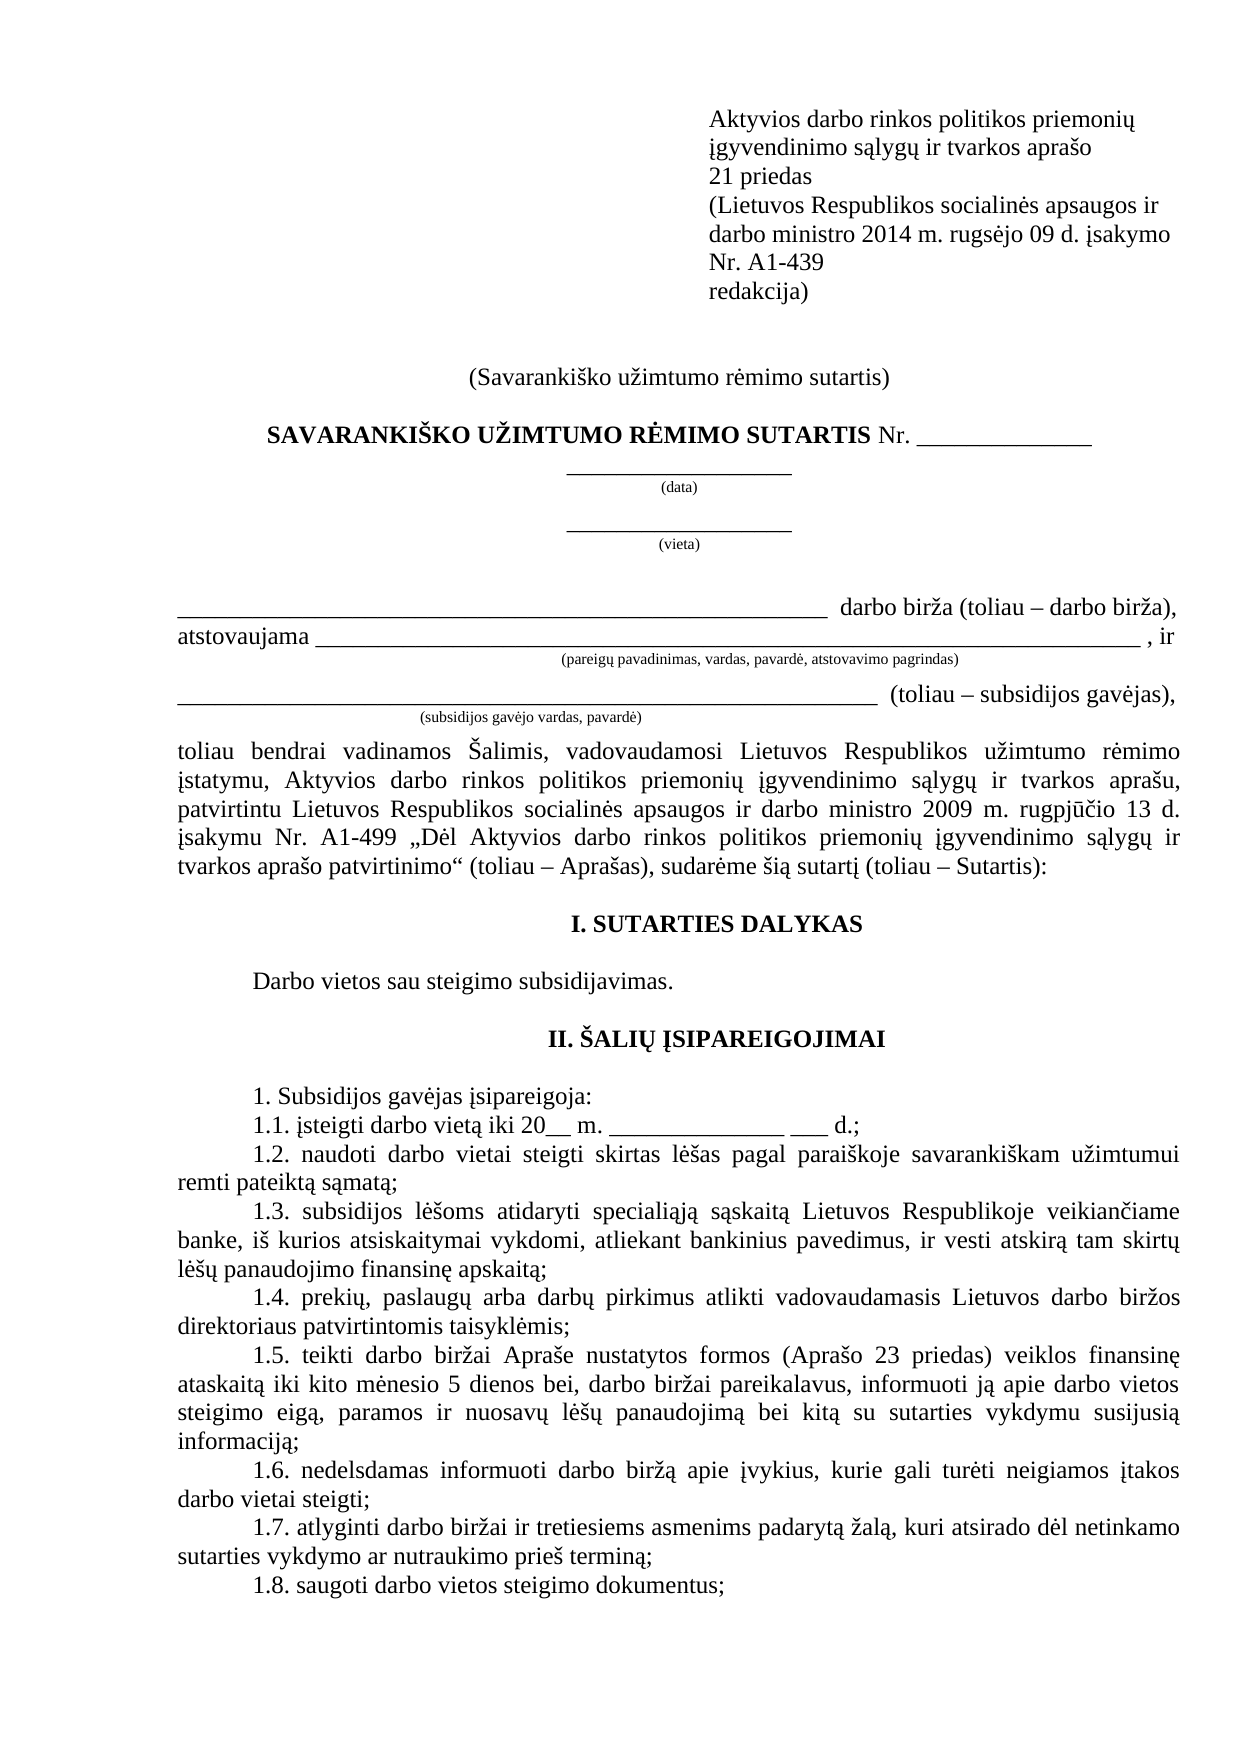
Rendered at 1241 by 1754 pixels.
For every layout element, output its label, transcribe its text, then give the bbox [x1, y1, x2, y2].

text 1.1. įsteigti darbo vietą iki 20__ m. ______________ ___ d.; [177, 1110, 1181, 1139]
text redakcija) [709, 276, 1181, 305]
text (vieta) [177, 535, 1181, 564]
text įgyvendinimo sąlygų ir tvarkos aprašo [709, 132, 1181, 161]
text 1. Subsidijos gavėjas įsipareigoja: [177, 1081, 1181, 1110]
text (pareigų pavadinimas, vardas, pavardė, atstovavimo pagrindas) [177, 650, 1181, 679]
text 1.2. naudoti darbo vietai steigti skirtas lėšas pagal paraiškoje savarankiškam užimtumui remti pateiktą sąmatą; [177, 1139, 1181, 1196]
text SAVARANKIŠKO UŽIMTUMO RĖMIMO SUTARTIS Nr. ______________ [177, 420, 1181, 449]
text I. SUTARTIES DALYKAS [177, 909, 1181, 937]
text 1.7. atlyginti darbo biržai ir tretiesiems asmenims padarytą žalą, kuri atsirado dėl netinkamo sutarties vykdymo ar nutraukimo prieš terminą; [177, 1512, 1181, 1570]
text II. ŠALIŲ ĮSIPAREIGOJIMAI [177, 1024, 1181, 1052]
text __________________ [177, 449, 1181, 477]
text 1.4. prekių, paslaugų arba darbų pirkimus atlikti vadovaudamasis Lietuvos darbo biržos direktoriaus patvirtintomis taisyklėmis; [177, 1282, 1181, 1340]
text Nr. A1-439 [709, 247, 1181, 276]
text ________________________________________________________ (toliau – subsidijos gavėjas), [177, 679, 1181, 707]
text (Lietuvos Respublikos socialinės apsaugos ir darbo ministro 2014 m. rugsėjo 09 d. įsakymo [709, 190, 1181, 247]
text atstovaujama __________________________________________________________________ , ir [177, 621, 1181, 650]
text Darbo vietos sau steigimo subsidijavimas. [177, 966, 1181, 995]
text Aktyvios darbo rinkos politikos priemonių [709, 104, 1181, 132]
text __________________ [177, 506, 1181, 535]
text 1.8. saugoti darbo vietos steigimo dokumentus; [177, 1570, 1181, 1599]
text 1.5. teikti darbo biržai Apraše nustatytos formos (Aprašo 23 priedas) veiklos finansinę ataskaitą iki kito mėnesio 5 dienos bei, darbo biržai pareikalavus, informuoti ją apie darbo vietos steigimo eigą, paramos ir nuosavų lėšų panaudojimą bei kitą su sutarties vykdymu susijusią informaciją; [177, 1340, 1181, 1455]
text (data) [177, 477, 1181, 506]
text (Savarankiško užimtumo rėmimo sutartis) [177, 362, 1181, 391]
text 1.3. subsidijos lėšoms atidaryti specialiąją sąskaitą Lietuvos Respublikoje veikiančiame banke, iš kurios atsiskaitymai vykdomi, atliekant bankinius pavedimus, ir vesti atskirą tam skirtų lėšų panaudojimo finansinę apskaitą; [177, 1196, 1181, 1282]
text ____________________________________________________ darbo birža (toliau – darbo birža), [177, 592, 1181, 621]
text 21 priedas [709, 161, 1181, 190]
text toliau bendrai vadinamos Šalimis, vadovaudamosi Lietuvos Respublikos užimtumo rėmimo įstatymu, Aktyvios darbo rinkos politikos priemonių įgyvendinimo sąlygų ir tvarkos aprašu, patvirtintu Lietuvos Respublikos socialinės apsaugos ir darbo ministro 2009 m. rugpjūčio 13 d. įsakymu Nr. A1-499 „Dėl Aktyvios darbo rinkos politikos priemonių įgyvendinimo sąlygų ir tvarkos aprašo patvirtinimo“ (toliau – Aprašas), sudarėme šią sutartį (toliau – Sutartis): [177, 736, 1181, 880]
text 1.6. nedelsdamas informuoti darbo biržą apie įvykius, kurie gali turėti neigiamos įtakos darbo vietai steigti; [177, 1455, 1181, 1512]
text (subsidijos gavėjo vardas, pavardė) [177, 707, 1181, 736]
